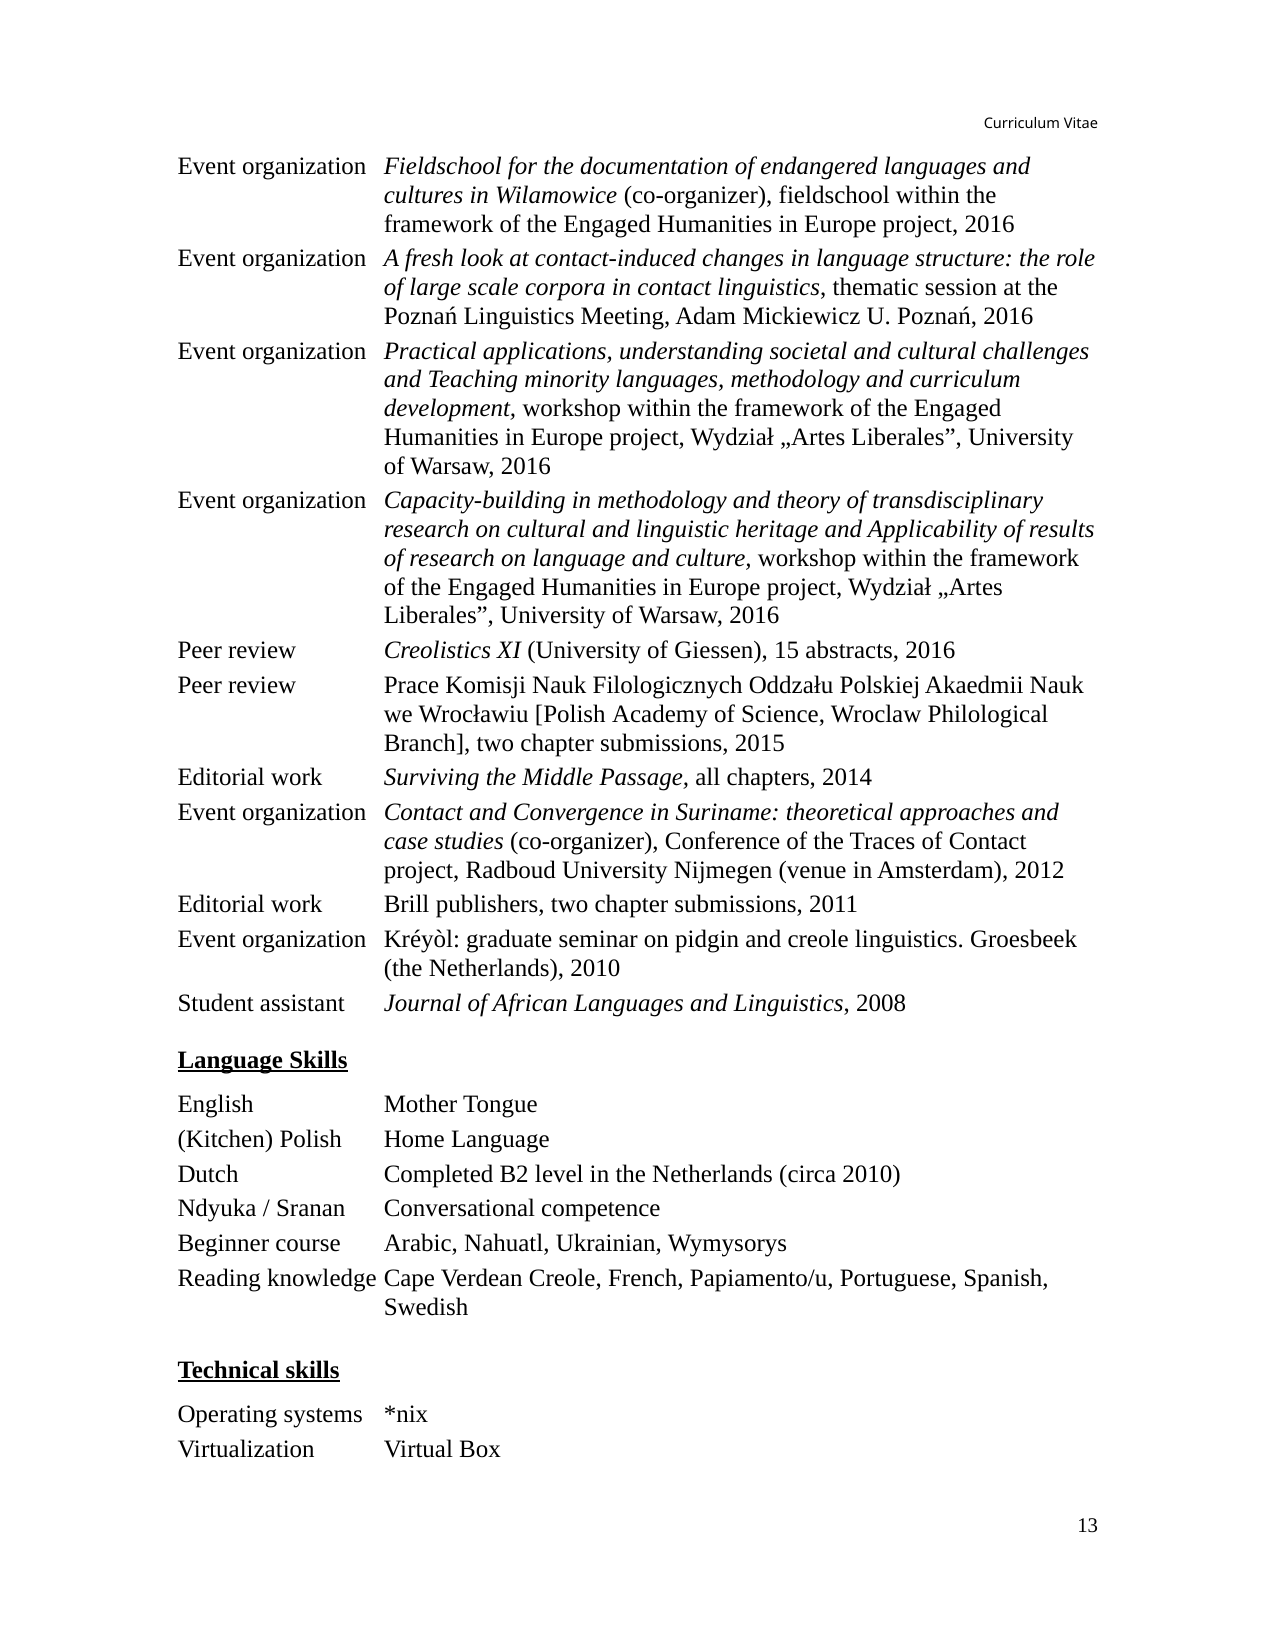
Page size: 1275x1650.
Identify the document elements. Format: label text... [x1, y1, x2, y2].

text Language Skills [177, 1045, 1098, 1074]
text Operating systems *nix [177, 1399, 1098, 1428]
text Ndyuka / Sranan Conversational competence [177, 1193, 1098, 1222]
text Event organization Capacity-building in methodology and theory of transdisciplinary research on cultural and linguistic heritage and Applicability of results of research on language and culture, workshop within the framework of the Engaged Humanities in Europe project, Wydział „Artes Liberales”, University of Warsaw, 2016 [177, 486, 1098, 629]
text Event organization A fresh look at contact-induced changes in language structure: the role of large scale corpora in contact linguistics, thematic session at the Poznań Linguistics Meeting, Adam Mickiewicz U. Poznań, 2016 [177, 243, 1098, 330]
text English Mother Tongue [177, 1089, 1098, 1118]
text Peer review Prace Komisji Nauk Filologicznych Oddzału Polskiej Akaedmii Nauk we Wrocławiu [Polish Academy of Science, Wroclaw Philological Branch], two chapter submissions, 2015 [177, 670, 1098, 756]
text Virtualization Virtual Box [177, 1434, 1098, 1463]
text Editorial work Surviving the Middle Passage, all chapters, 2014 [177, 762, 1098, 791]
text Event organization Kréyòl: graduate seminar on pidgin and creole linguistics. Groesbeek (the Netherlands), 2010 [177, 924, 1098, 982]
text Editorial work Brill publishers, two chapter submissions, 2011 [177, 889, 1098, 918]
text Event organization Fieldschool for the documentation of endangered languages and cultures in Wilamowice (co-organizer), fieldschool within the framework of the Engaged Humanities in Europe project, 2016 [177, 151, 1098, 237]
text Event organization Contact and Convergence in Suriname: theoretical approaches and case studies (co-organizer), Conference of the Traces of Contact project, Radboud University Nijmegen (venue in Amsterdam), 2012 [177, 797, 1098, 883]
text Event organization Practical applications, understanding societal and cultural challenges and Teaching minority languages, methodology and curriculum development, workshop within the framework of the Engaged Humanities in Europe project, Wydział „Artes Liberales”, University of Warsaw, 2016 [177, 336, 1098, 479]
text Student assistant Journal of African Languages and Linguistics, 2008 [177, 988, 1098, 1017]
text Dutch Completed B2 level in the Netherlands (circa 2010) [177, 1159, 1098, 1187]
text Peer review Creolistics XI (University of Giessen), 15 abstracts, 2016 [177, 635, 1098, 664]
text (Kitchen) Polish Home Language [177, 1124, 1098, 1153]
text Reading knowledge Cape Verdean Creole, French, Papiamento/u, Portuguese, Spanish, Swedish [177, 1263, 1098, 1321]
text Technical skills [177, 1355, 1098, 1384]
text Beginner course Arabic, Nahuatl, Ukrainian, Wymysorys [177, 1228, 1098, 1257]
